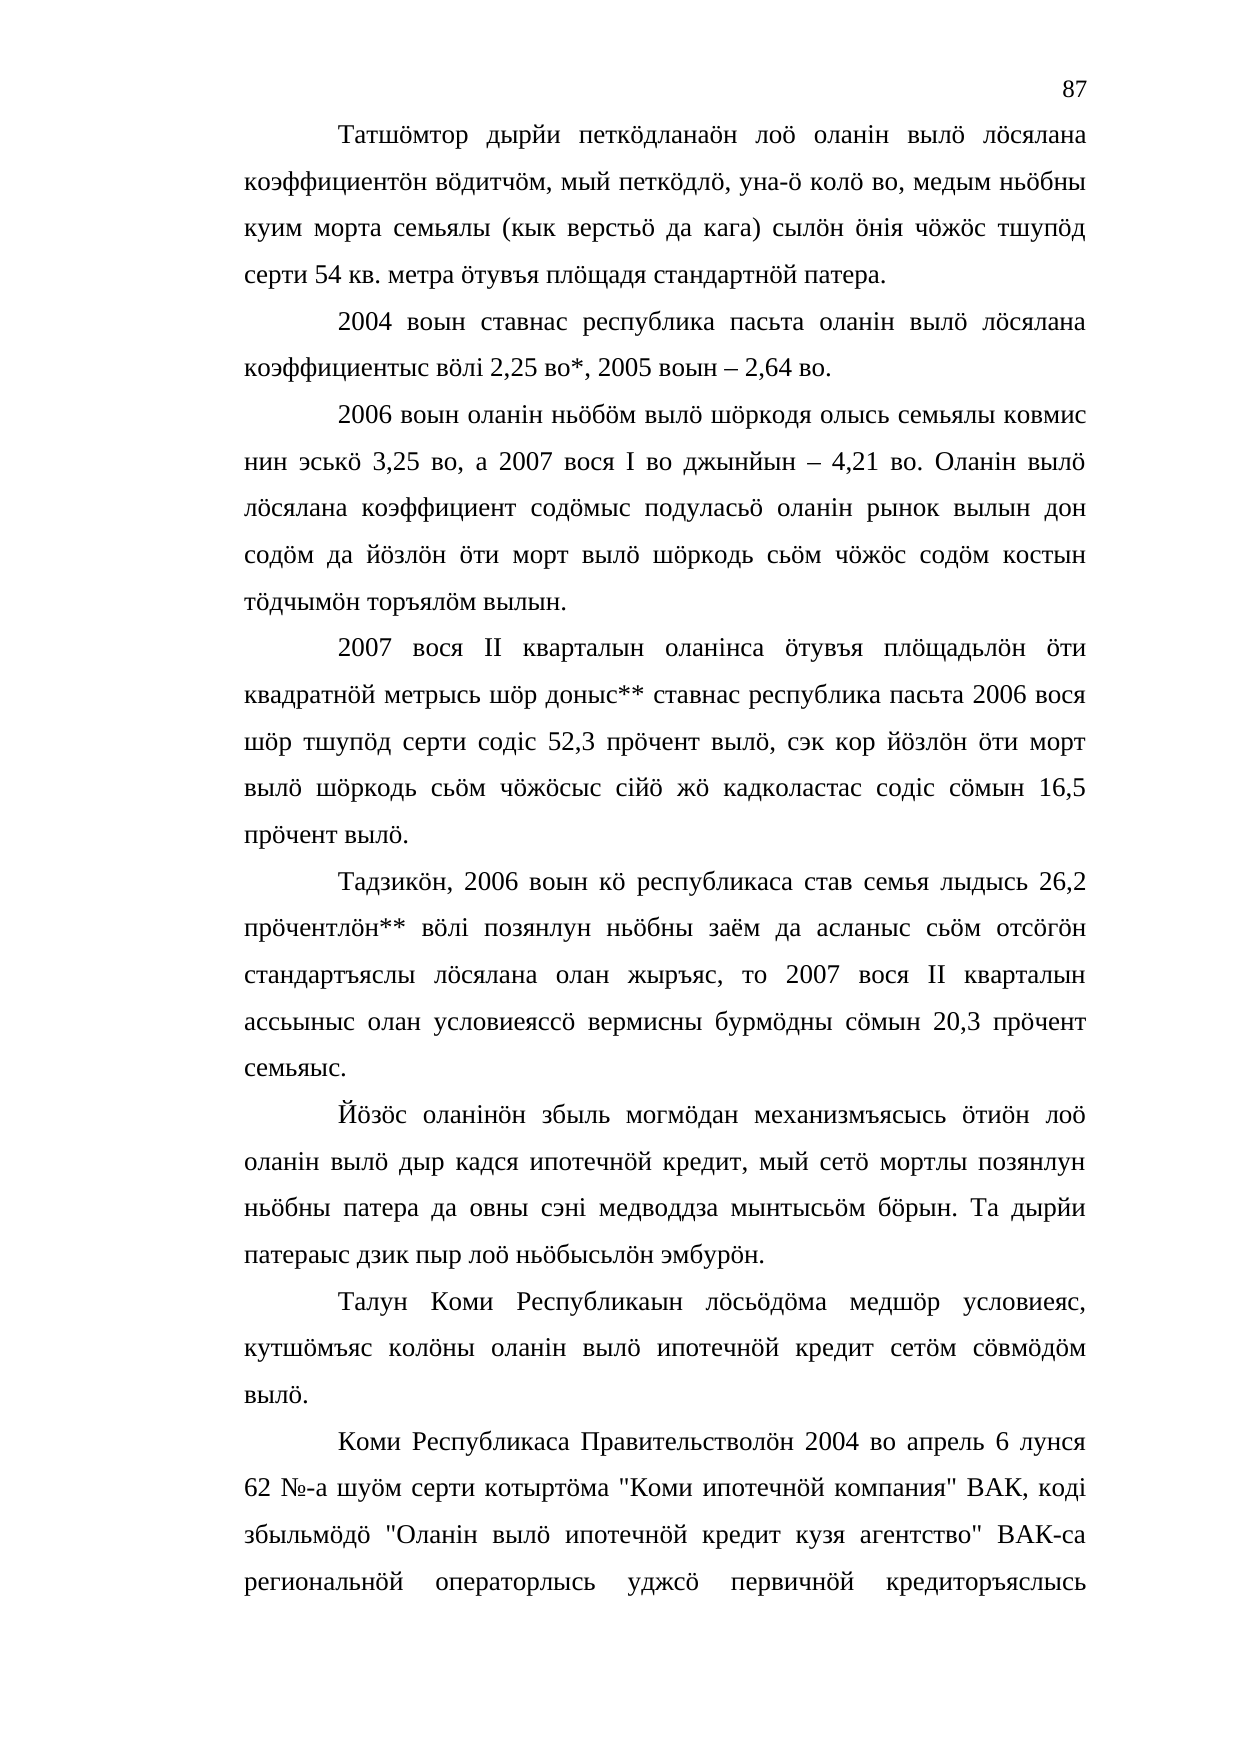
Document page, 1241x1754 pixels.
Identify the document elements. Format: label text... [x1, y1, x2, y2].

text Коми Республикаса Правительстволöн 2004 во апрель 6 лунся 62 №-а шуöм серти котыртöма "Коми ипотечнöй компания" ВАК, коді збыльмöдö "Оланін вылö ипотечнöй кредит кузя агентство" ВАК-са региональнöй операторлысь уджсö первичнöй кредиторъяслысь [244, 1425, 1087, 1596]
text 2007 вося II кварталын оланінса öтувъя плöщадьлöн öти квадратнöй метрысь шöр доныс** ставнас республика пасьта 2006 вося шöр тшупöд серти содіс 52,3 прöчент вылö, сэк кор йöзлöн öти морт вылö шöркодь сьöм чöжöсыс сійö жö кадколастас содіс сöмын 16,5 прöчент вылö. [244, 631, 1087, 849]
text 2004 воын ставнас республика пасьта оланін вылö лöсялана коэффициентыс вöлі 2,25 во*, 2005 воын – 2,64 во. [244, 305, 1087, 383]
text Татшöмтор дырйи петкöдланаöн лоö оланін вылö лöсялана коэффициентöн вöдитчöм, мый петкöдлö, уна-ö колö во, медым ньöбны куим морта семьялы (кык верстьö да кага) сылöн öнія чöжöс тшупöд серти 54 кв. метра öтувъя плöщадя стандартнöй патера. [244, 118, 1087, 289]
text Талун Коми Республикаын лöсьöдöма медшöр условиеяс, кутшöмъяс колöны оланін вылö ипотечнöй кредит сетöм сöвмöдöм вылö. [244, 1285, 1087, 1409]
text 2006 воын оланін ньöбöм вылö шöркодя олысь семьялы ковмис нин эськö 3,25 во, а 2007 вося I во джынйын – 4,21 во. Оланін вылö лöсялана коэффициент содöмыс подуласьö оланін рынок вылын дон содöм да йöзлöн öти морт вылö шöркодь сьöм чöжöс содöм костын тöдчымöн торъялöм вылын. [244, 398, 1087, 616]
text Йöзöс оланінöн збыль могмöдан механизмъясысь öтиöн лоö оланін вылö дыр кадся ипотечнöй кредит, мый сетö мортлы позянлун ньöбны патера да овны сэні медводдза мынтысьöм бöрын. Та дырйи патераыс дзик пыр лоö ньöбысьлöн эмбурöн. [244, 1098, 1087, 1269]
text Тадзикöн, 2006 воын кö республикаса став семья лыдысь 26,2 прöчентлöн** вöлі позянлун ньöбны заём да асланыс сьöм отсöгöн стандартъяслы лöсялана олан жыръяс, то 2007 вося II кварталын ассьыныс олан условиеяссö вермисны бурмöдны сöмын 20,3 прöчент семьяыс. [244, 865, 1087, 1083]
